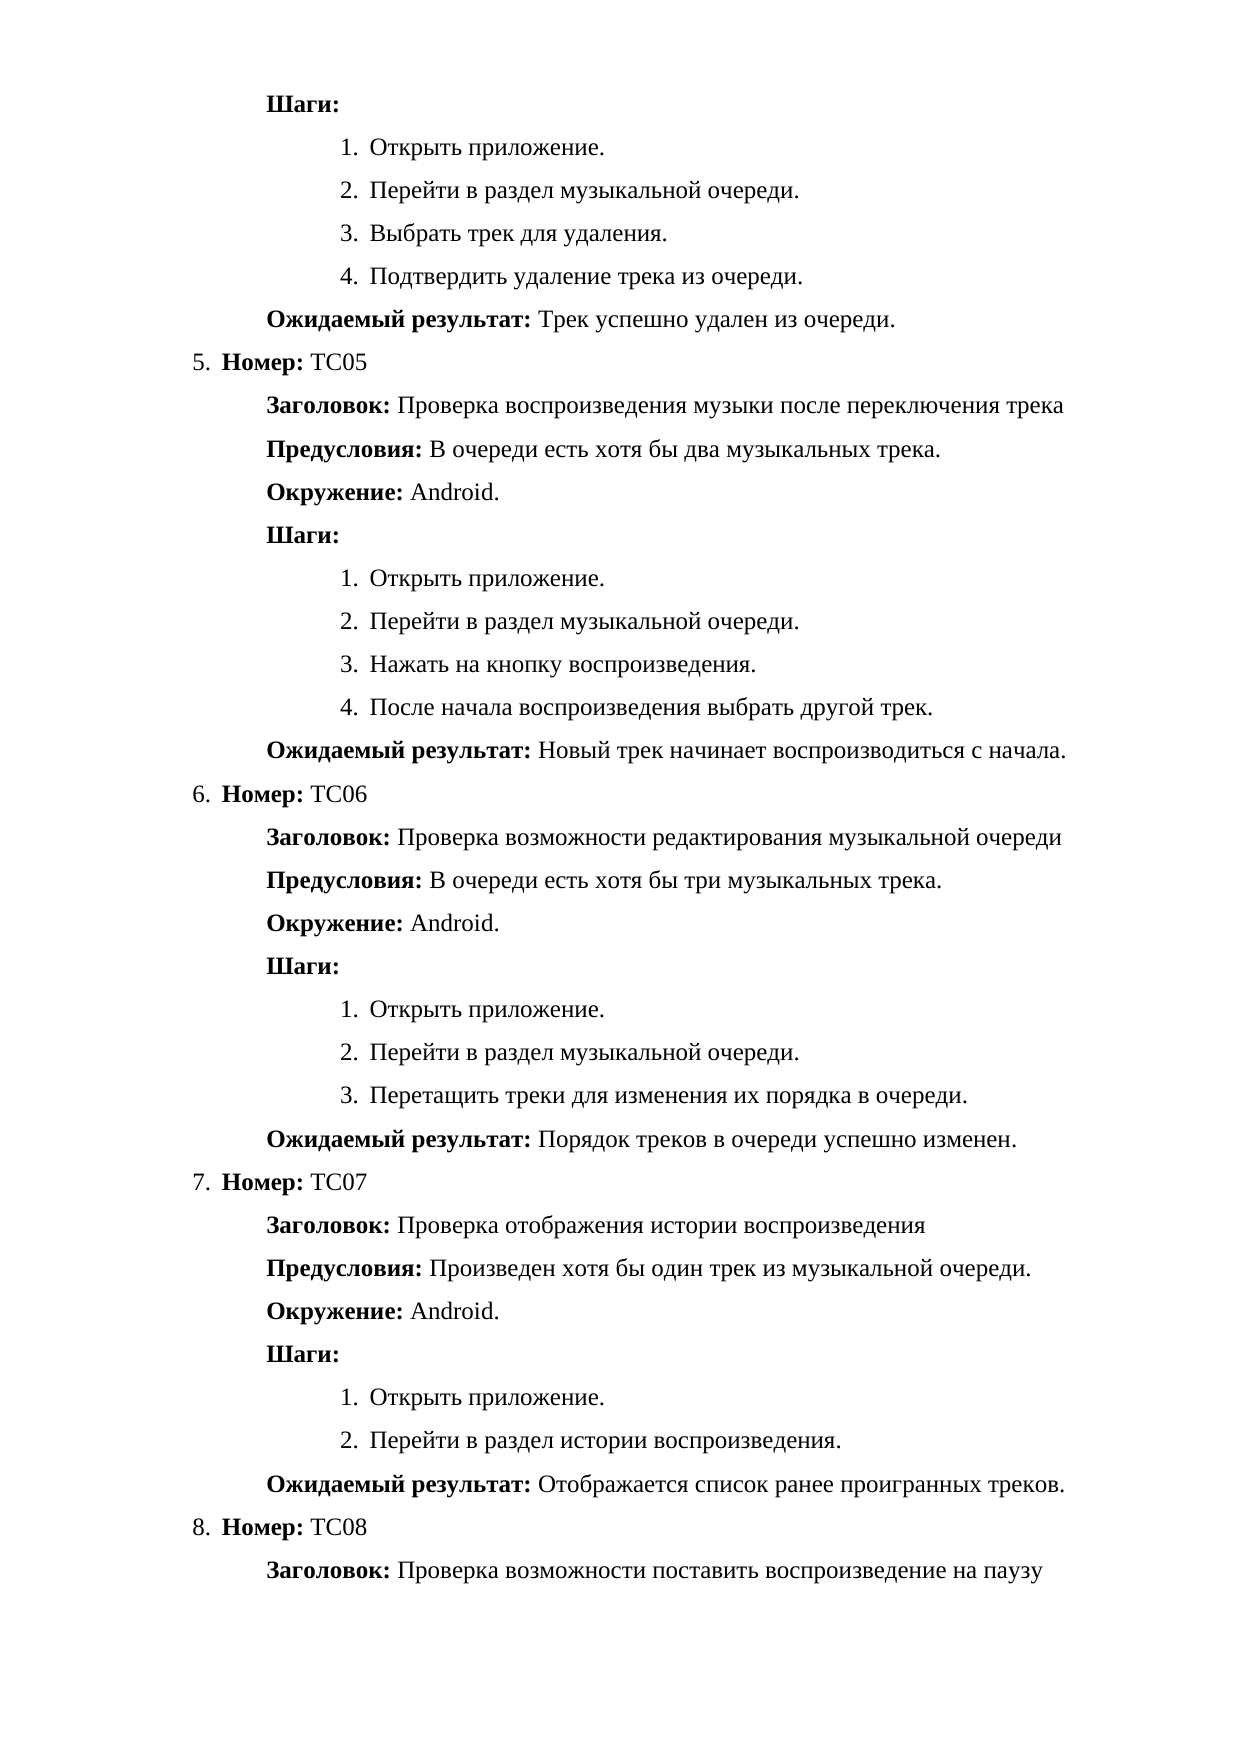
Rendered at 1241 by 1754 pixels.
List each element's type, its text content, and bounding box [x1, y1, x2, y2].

list Ожидаемый результат: Порядок треков в очереди успешно изменен. [266, 1124, 1181, 1152]
list Перейти в раздел музыкальной очереди. [340, 175, 1181, 204]
list Открыть приложение. [340, 1382, 1181, 1411]
list Окружение: Android. [266, 908, 1181, 937]
list Шаги: [266, 89, 1181, 117]
list Номер: TC05 [192, 347, 1181, 376]
list Номер: TC06 [192, 779, 1181, 807]
list Ожидаемый результат: Новый трек начинает воспроизводиться с начала. [266, 736, 1181, 764]
list Открыть приложение. [340, 132, 1181, 161]
list Шаги: [266, 951, 1181, 980]
list Предусловия: В очереди есть хотя бы три музыкальных трека. [266, 865, 1181, 894]
list Открыть приложение. [340, 563, 1181, 592]
list Предусловия: Произведен хотя бы один трек из музыкальной очереди. [266, 1253, 1181, 1282]
list Предусловия: В очереди есть хотя бы два музыкальных трека. [266, 434, 1181, 462]
list Заголовок: Проверка возможности редактирования музыкальной очереди [266, 822, 1181, 851]
list Заголовок: Проверка воспроизведения музыки после переключения трека [266, 391, 1181, 419]
list Окружение: Android. [266, 477, 1181, 506]
list Подтвердить удаление трека из очереди. [340, 261, 1181, 290]
list Шаги: [266, 520, 1181, 549]
list Заголовок: Проверка отображения истории воспроизведения [266, 1210, 1181, 1239]
list Выбрать трек для удаления. [340, 218, 1181, 247]
list Перетащить треки для изменения их порядка в очереди. [340, 1081, 1181, 1109]
list Перейти в раздел истории воспроизведения. [340, 1426, 1181, 1454]
list Номер: TC08 [192, 1512, 1181, 1541]
list Ожидаемый результат: Трек успешно удален из очереди. [266, 304, 1181, 333]
list Ожидаемый результат: Отображается список ранее проигранных треков. [266, 1469, 1181, 1497]
list Перейти в раздел музыкальной очереди. [340, 606, 1181, 635]
list Заголовок: Проверка возможности поставить воспроизведение на паузу [266, 1555, 1181, 1584]
list Нажать на кнопку воспроизведения. [340, 649, 1181, 678]
list Перейти в раздел музыкальной очереди. [340, 1037, 1181, 1066]
list Окружение: Android. [266, 1296, 1181, 1325]
list После начала воспроизведения выбрать другой трек. [340, 692, 1181, 721]
list Шаги: [266, 1339, 1181, 1368]
list Открыть приложение. [340, 994, 1181, 1023]
list Номер: TC07 [192, 1167, 1181, 1196]
